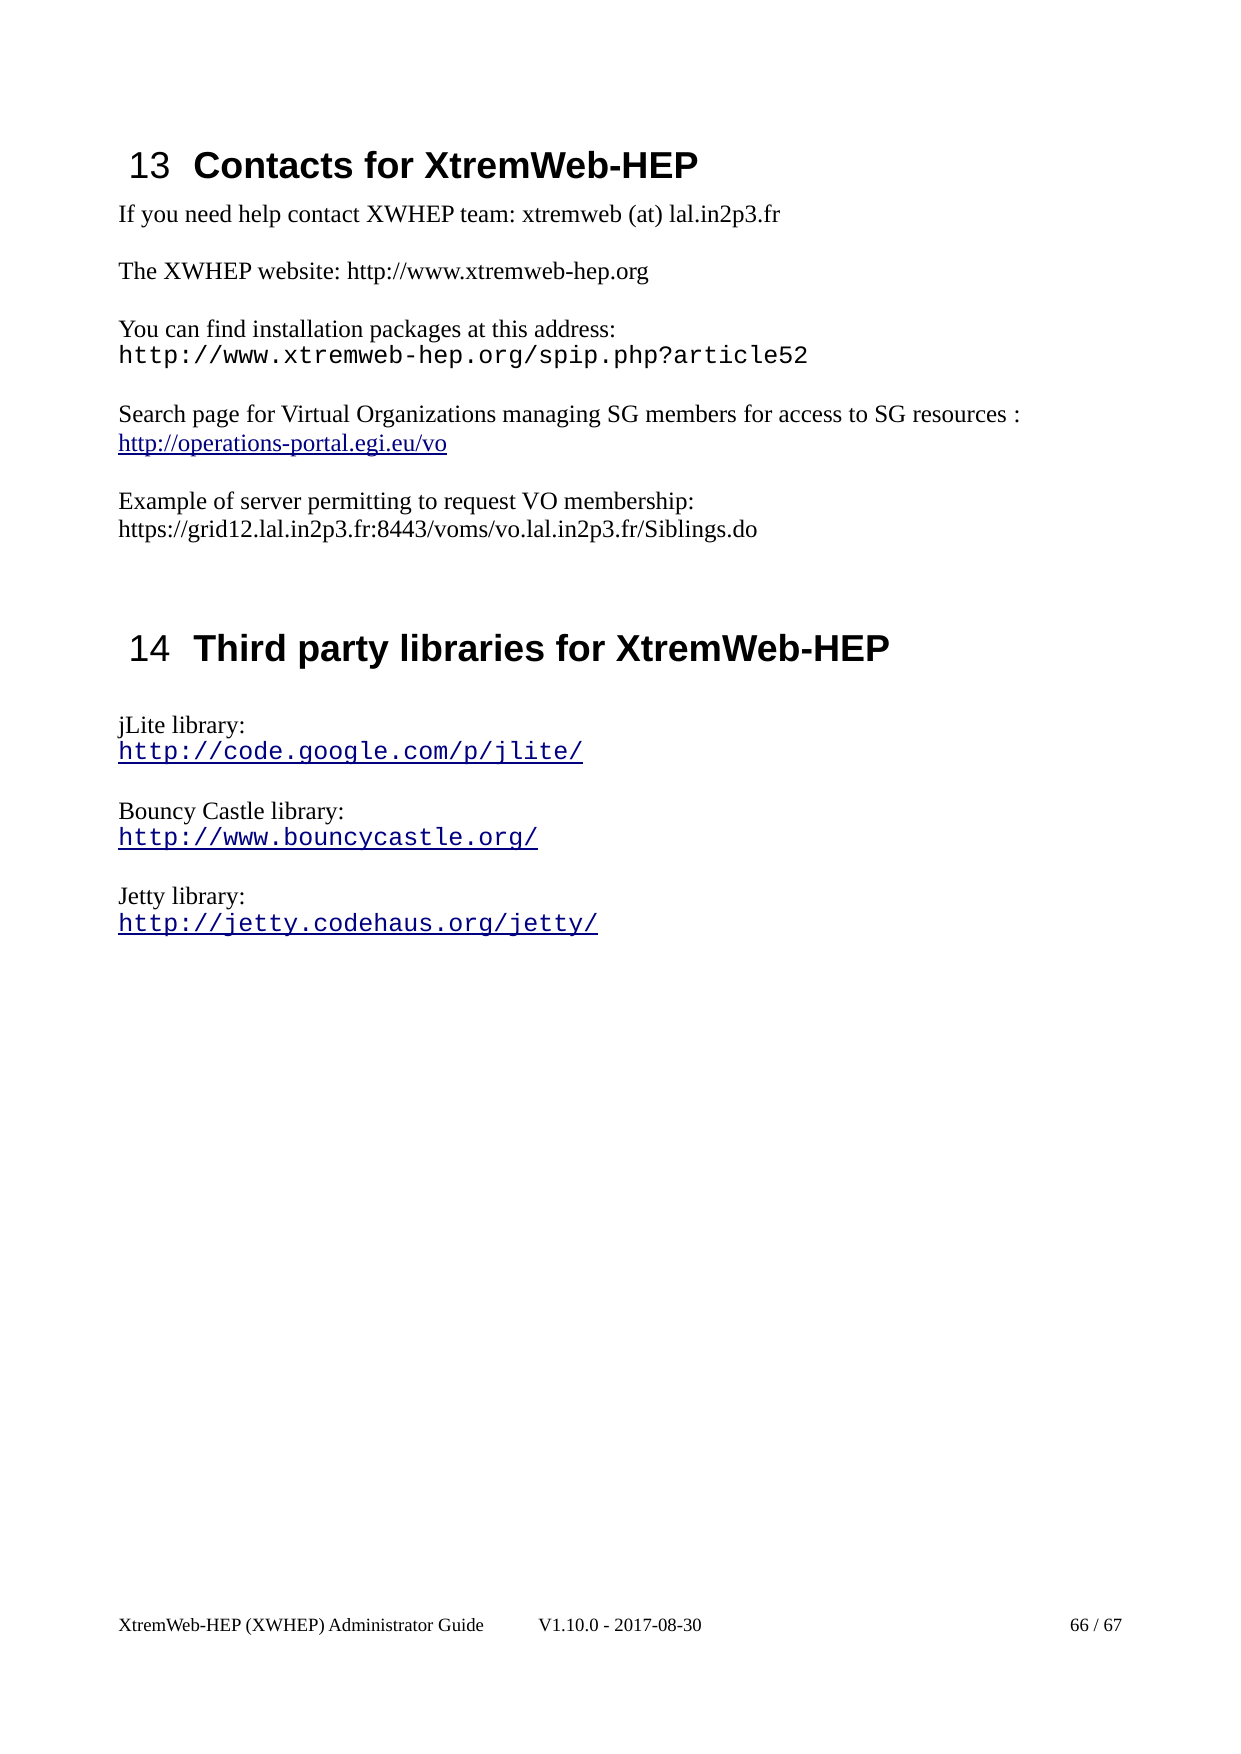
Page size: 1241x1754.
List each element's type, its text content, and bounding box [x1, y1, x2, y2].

subtitle Contacts for XtremWeb-HEP [118, 143, 1122, 186]
text If you need help contact XWHEP team: xtremweb (at) lal.in2p3.fr [118, 199, 1122, 227]
text Search page for Virtual Organizations managing SG members for access to SG resources : [118, 399, 1122, 428]
text You can find installation packages at this address: [118, 314, 1122, 342]
text Example of server permitting to request VO membership: [118, 486, 1122, 514]
text jLite library: [118, 710, 1122, 739]
text http://www.xtremweb-hep.org/spip.php?article52 [118, 342, 1122, 371]
text http://www.bouncycastle.org/ [118, 825, 1122, 853]
text http://code.google.com/p/jlite/ [118, 739, 1122, 767]
text http://jetty.codehaus.org/jetty/ [118, 910, 1122, 938]
text The XWHEP website: http://www.xtremweb-hep.org [118, 256, 1122, 285]
subtitle Third party libraries for XtremWeb-HEP [118, 626, 1122, 669]
text http://operations-portal.egi.eu/vo [118, 428, 1122, 457]
text https://grid12.lal.in2p3.fr:8443/voms/vo.lal.in2p3.fr/Siblings.do [118, 514, 1122, 543]
text Bouncy Castle library: [118, 796, 1122, 825]
text Jetty library: [118, 881, 1122, 910]
